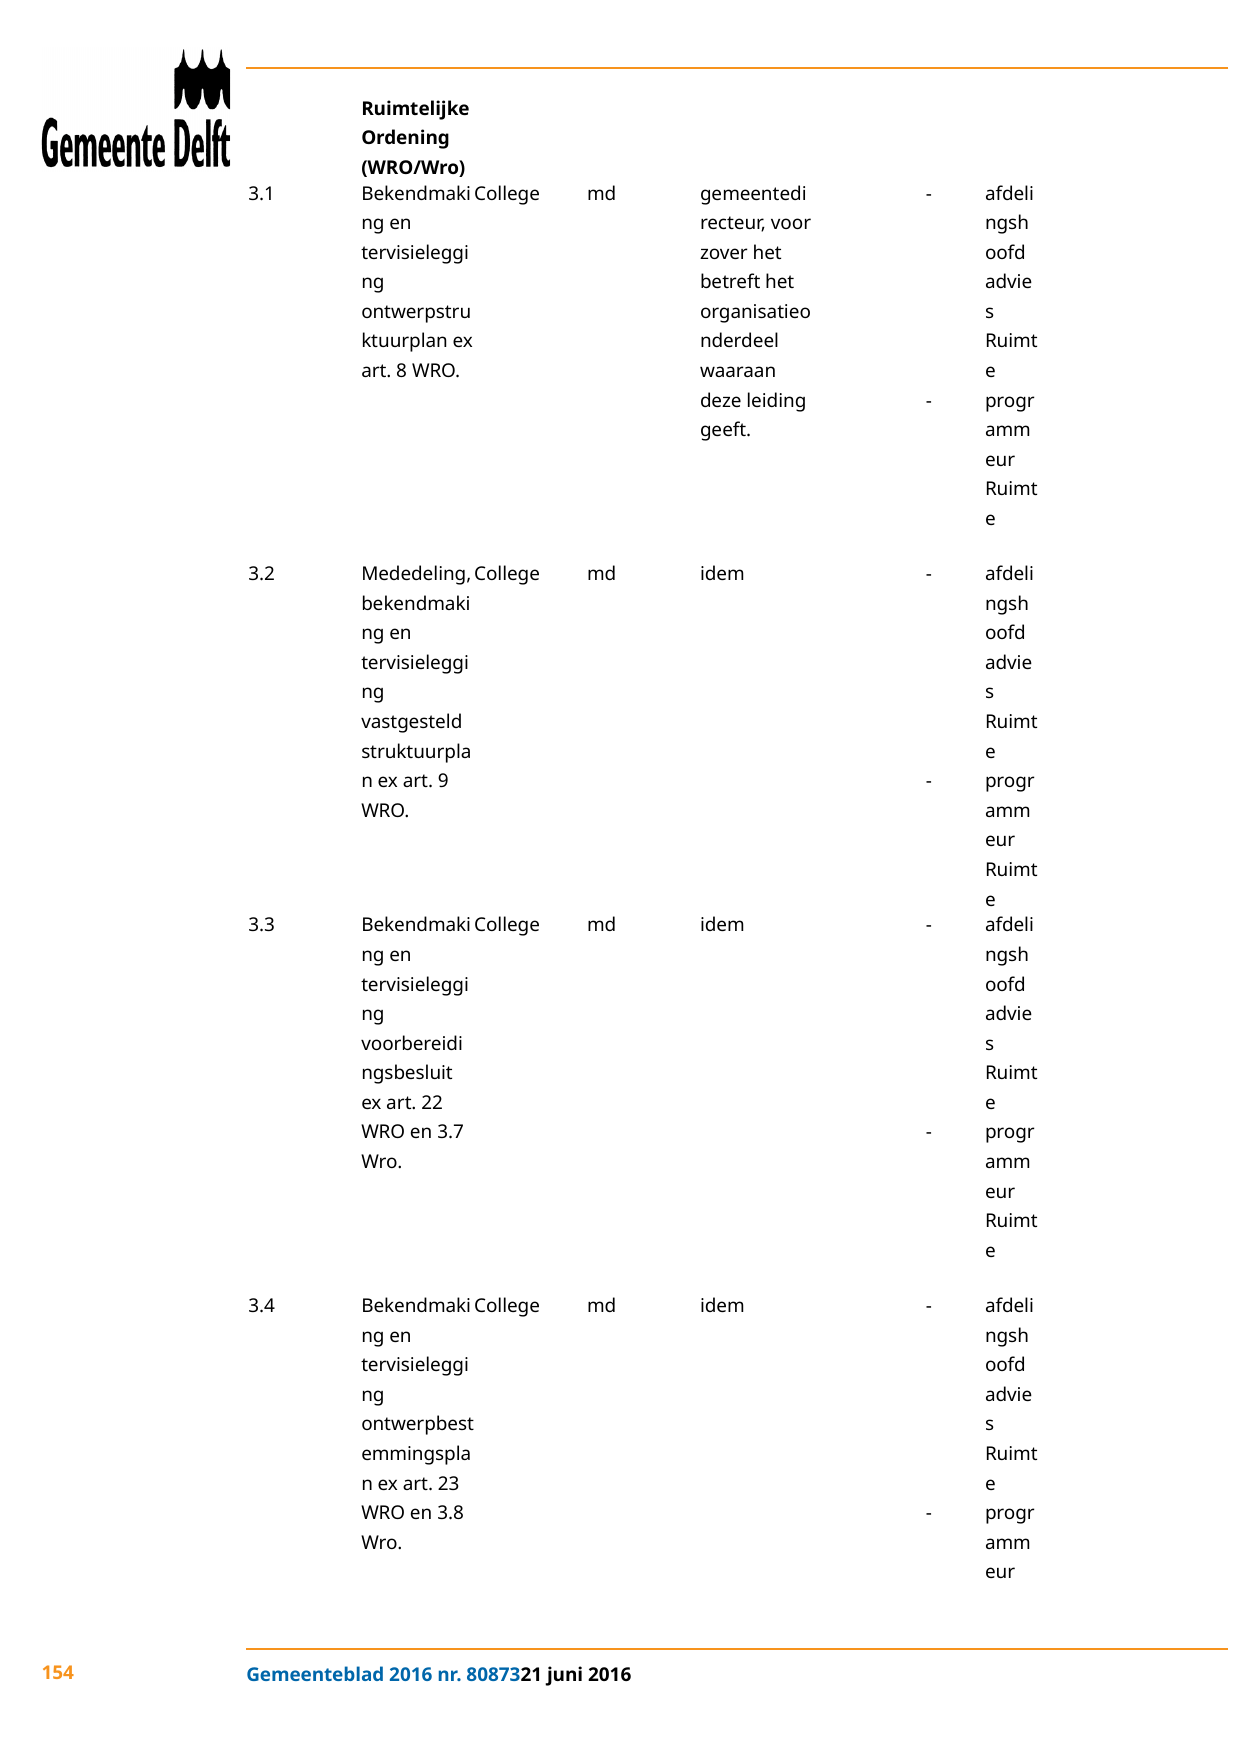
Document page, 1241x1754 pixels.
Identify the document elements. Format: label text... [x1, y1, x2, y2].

table_cell 3.4 [248, 1292, 361, 1584]
table_cell College [474, 560, 587, 912]
table_cell md [587, 560, 700, 912]
table_cell [813, 1292, 926, 1584]
table_cell [813, 180, 926, 560]
table_cell [474, 95, 587, 180]
table_cell Ruimtelijke Ordening (WRO/Wro) [361, 95, 474, 180]
table_cell [587, 95, 700, 180]
table_cell [700, 95, 813, 180]
table_cell [248, 95, 361, 180]
table_cell [926, 95, 1038, 180]
table_cell College [474, 1292, 587, 1584]
table_cell gemeentedirecteur, voor zover het betreft het organisatieonderdeel waaraan deze leiding geeft. [700, 180, 813, 560]
table_cell afdelingshoofd advies Ruimte programmeur Ruimte [926, 560, 1038, 912]
table_cell [813, 560, 926, 912]
table_cell 3.3 [248, 912, 361, 1292]
table_cell md [587, 180, 700, 560]
table_cell [813, 95, 926, 180]
table_cell Bekendmaking en tervisielegging voorbereidingsbesluit ex art. 22 WRO en 3.7 Wro. [361, 912, 474, 1292]
table_cell Mededeling, bekendmaking en tervisielegging vastgesteld struktuurplan ex art. 9 WRO. [361, 560, 474, 912]
table_cell idem [700, 560, 813, 912]
table_cell idem [700, 912, 813, 1292]
table_cell Bekendmaking en tervisielegging ontwerpstruktuurplan ex art. 8 WRO. [361, 180, 474, 560]
table_cell [813, 912, 926, 1292]
table_cell afdelingshoofd advies Ruimte programmeur Ruimte [926, 180, 1038, 560]
table_cell 3.1 [248, 180, 361, 560]
table_cell md [587, 1292, 700, 1584]
table_cell College [474, 180, 587, 560]
table_cell Bekendmaking en tervisielegging ontwerpbestemmingsplan ex art. 23 WRO en 3.8 Wro. [361, 1292, 474, 1584]
table_cell md [587, 912, 700, 1292]
table_cell idem [700, 1292, 813, 1584]
table_cell afdelingshoofd advies Ruimte programmeur [926, 1292, 1038, 1584]
table_cell afdelingshoofd advies Ruimte programmeur Ruimte [926, 912, 1038, 1292]
table_cell College [474, 912, 587, 1292]
table_cell 3.2 [248, 560, 361, 912]
picture [41, 47, 231, 172]
